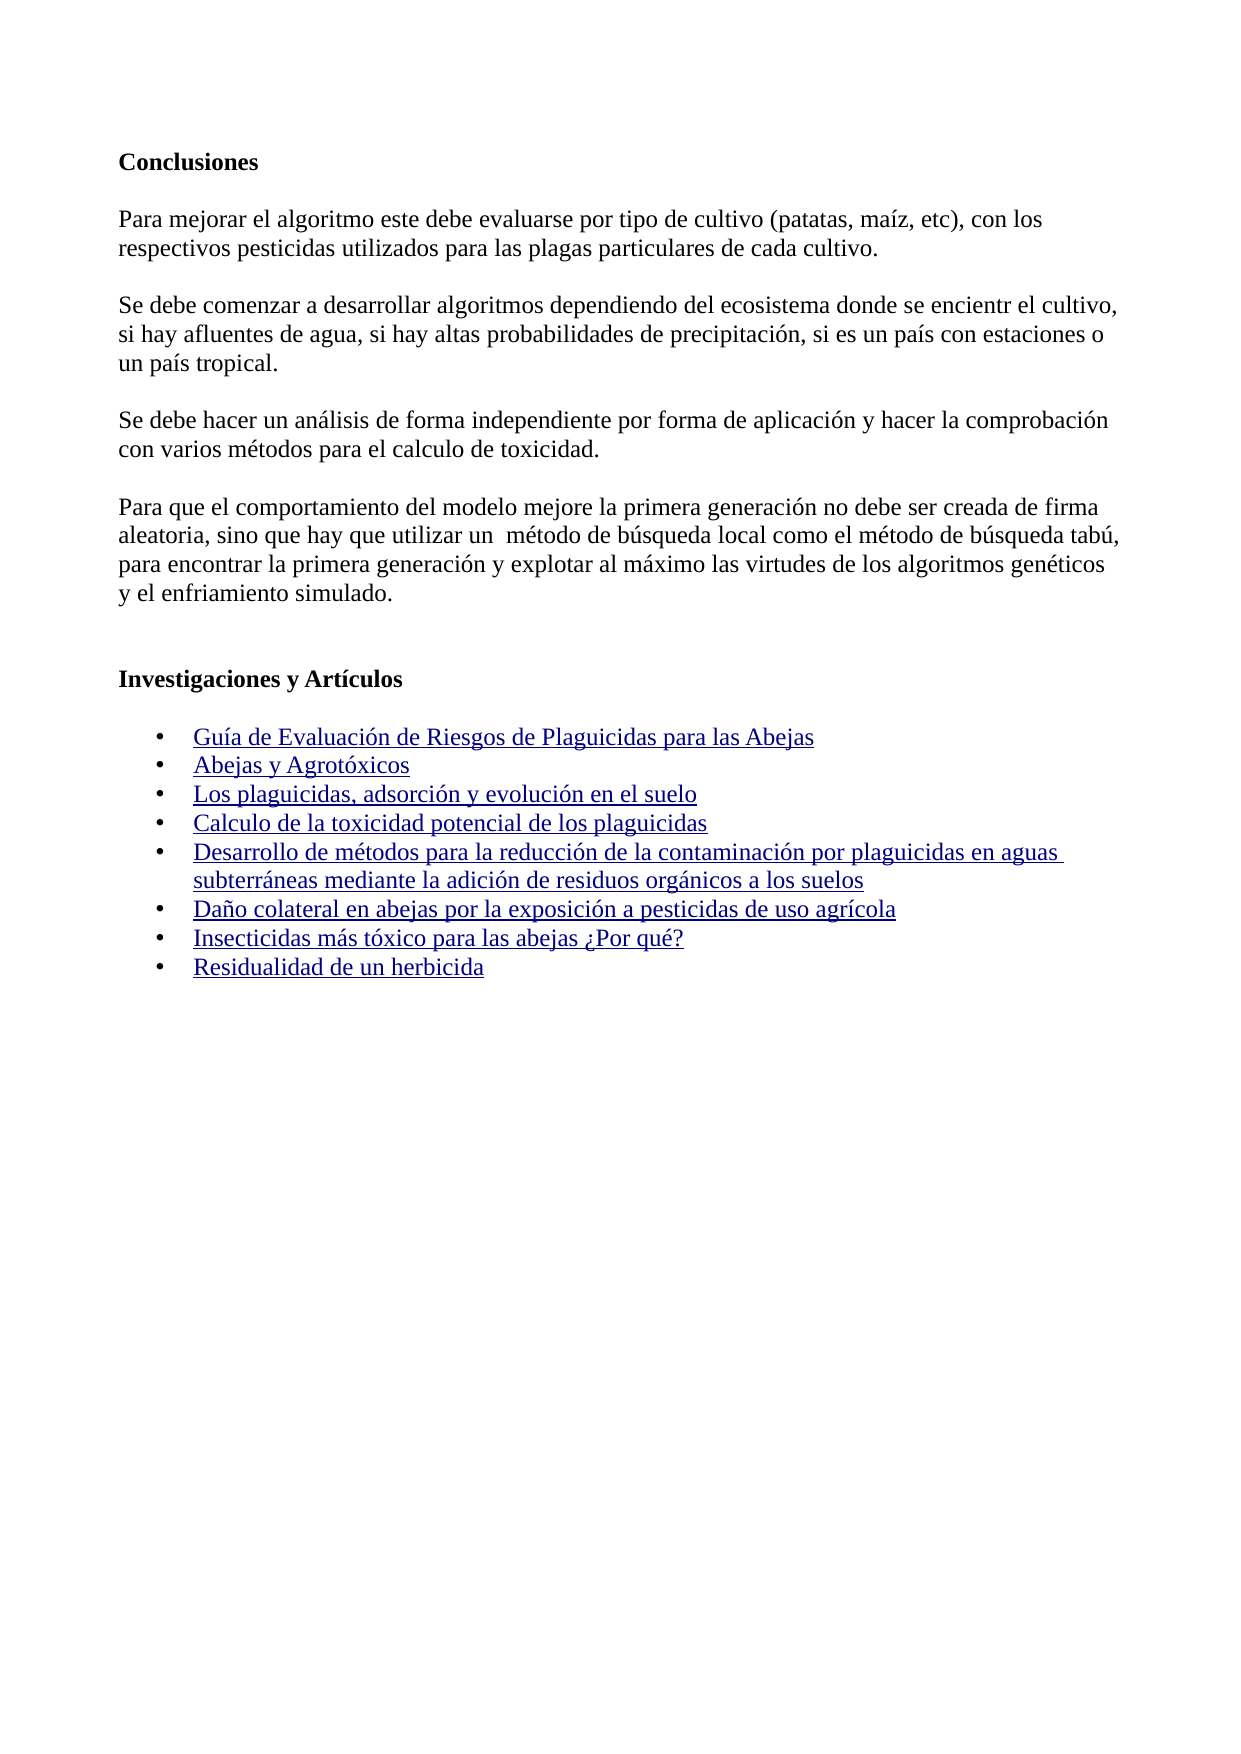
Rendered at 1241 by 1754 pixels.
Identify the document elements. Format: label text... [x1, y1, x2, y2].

list Daño colateral en abejas por la exposición a pesticidas de uso agrícola [156, 894, 1122, 923]
text Se debe comenzar a desarrollar algoritmos dependiendo del ecosistema donde se encientr el cultivo, si hay afluentes de agua, si hay altas probabilidades de precipitación, si es un país con estaciones o un país tropical. [118, 291, 1122, 377]
list Calculo de la toxicidad potencial de los plaguicidas [156, 808, 1122, 837]
list Insecticidas más tóxico para las abejas ¿Por qué? [156, 923, 1122, 952]
list Desarrollo de métodos para la reducción de la contaminación por plaguicidas en aguas subterráneas mediante la adición de residuos orgánicos a los suelos [156, 837, 1122, 894]
list Abejas y Agrotóxicos [156, 751, 1122, 779]
text Conclusiones [118, 147, 1122, 176]
text Para que el comportamiento del modelo mejore la primera generación no debe ser creada de firma aleatoria, sino que hay que utilizar un método de búsqueda local como el método de búsqueda tabú, para encontrar la primera generación y explotar al máximo las virtudes de los algoritmos genéticos y el enfriamiento simulado. [118, 492, 1122, 607]
list Los plaguicidas, adsorción y evolución en el suelo [156, 779, 1122, 808]
list Guía de Evaluación de Riesgos de Plaguicidas para las Abejas [156, 722, 1122, 751]
list Residualidad de un herbicida [156, 952, 1122, 981]
text Investigaciones y Artículos [118, 664, 1122, 693]
text Se debe hacer un análisis de forma independiente por forma de aplicación y hacer la comprobación con varios métodos para el calculo de toxicidad. [118, 406, 1122, 463]
text Para mejorar el algoritmo este debe evaluarse por tipo de cultivo (patatas, maíz, etc), con los respectivos pesticidas utilizados para las plagas particulares de cada cultivo. [118, 204, 1122, 262]
